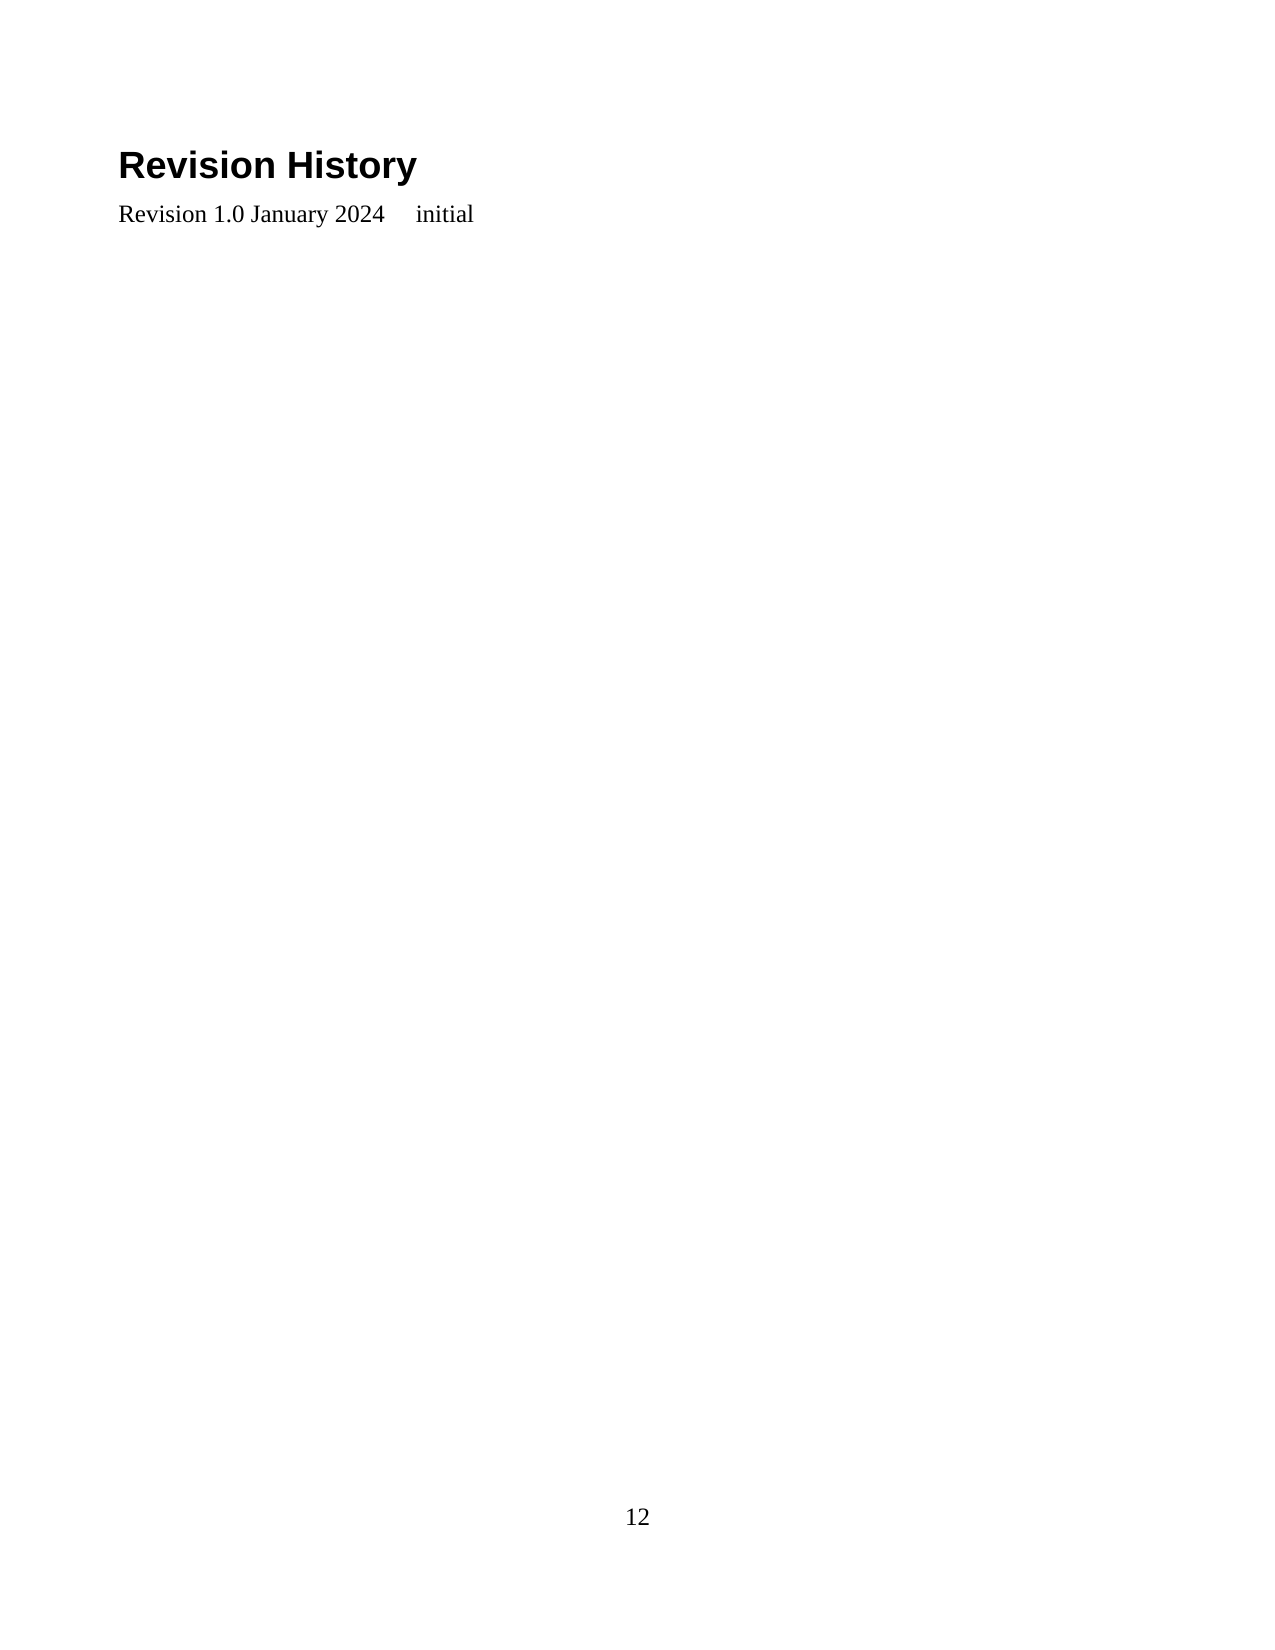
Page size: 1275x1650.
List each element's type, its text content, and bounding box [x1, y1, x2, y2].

text Revision 1.0 January 2024 initial [118, 199, 1157, 228]
subtitle Revision History [118, 143, 1157, 187]
